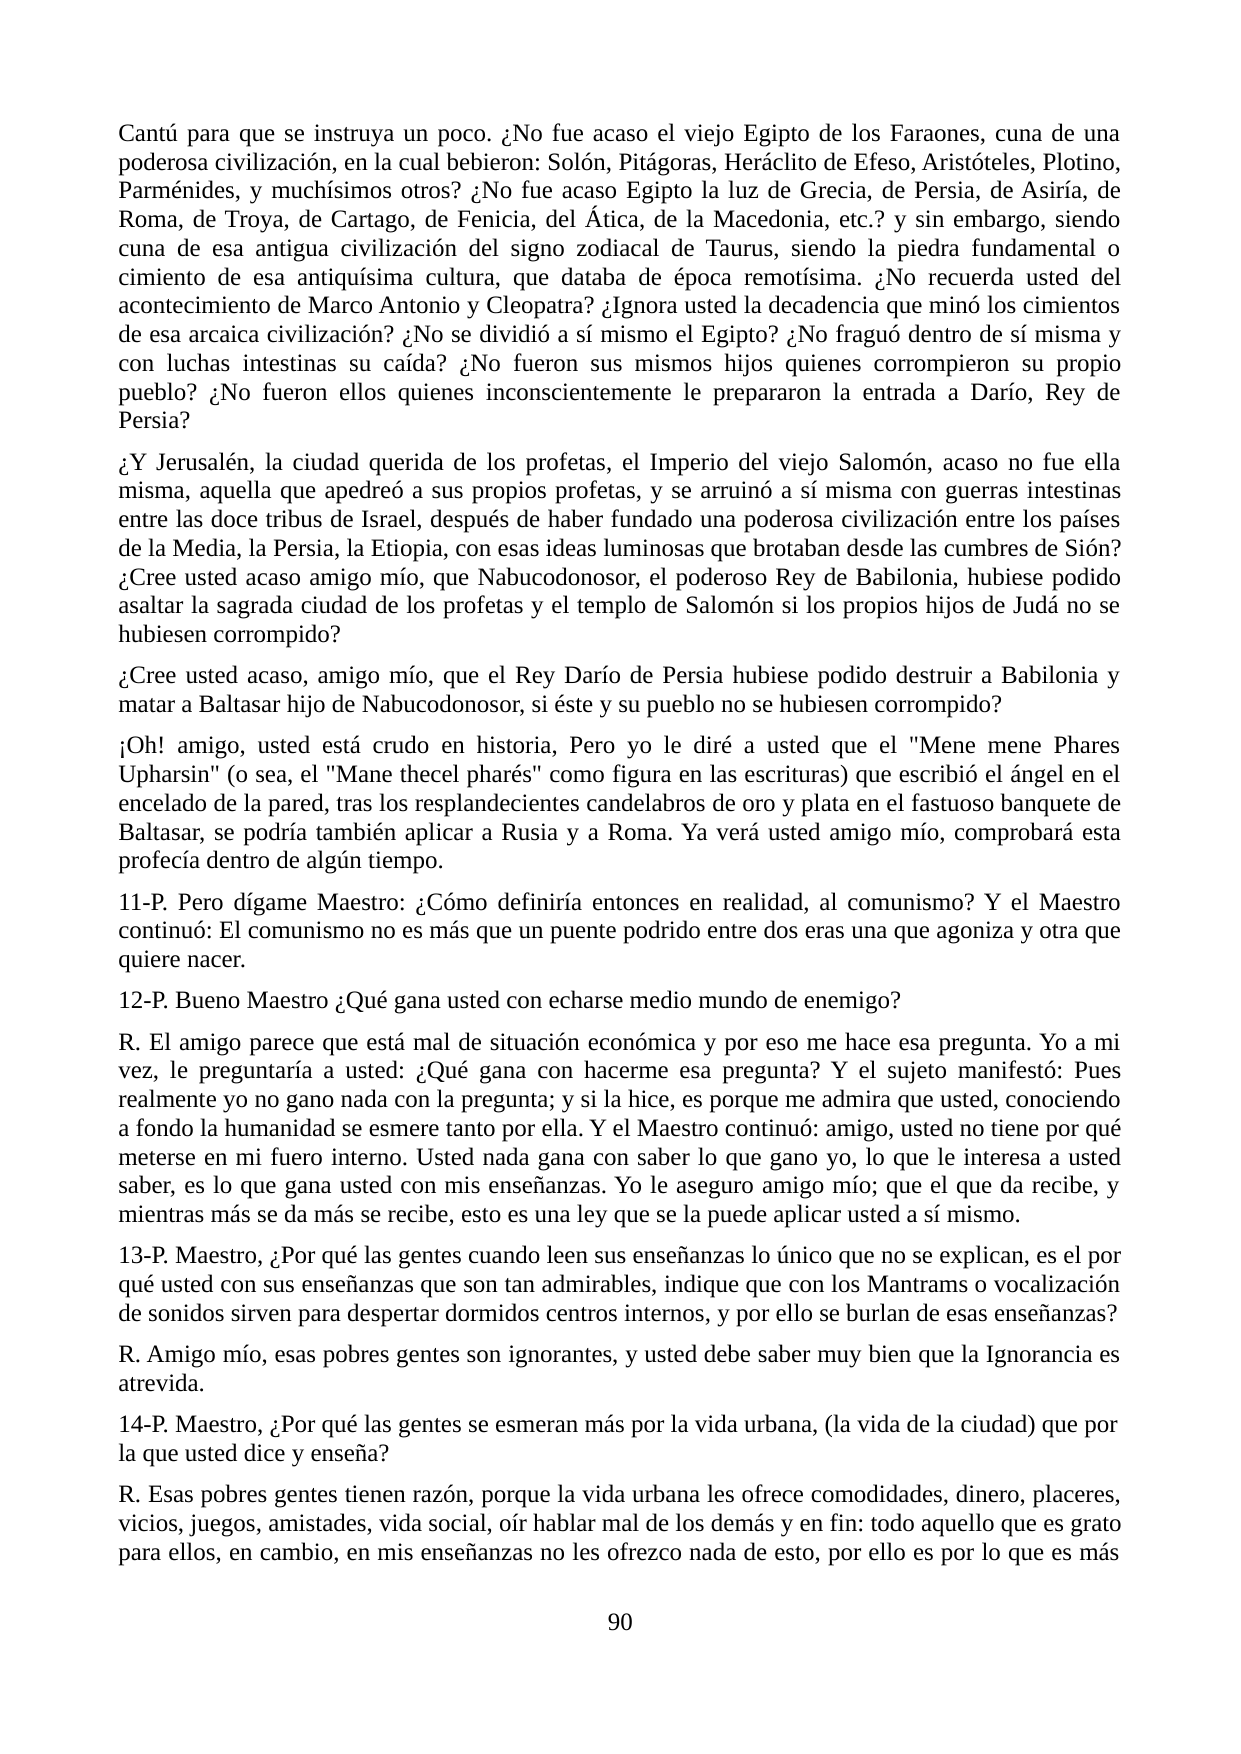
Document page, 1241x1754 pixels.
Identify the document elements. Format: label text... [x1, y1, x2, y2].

text 13-P. Maestro, ¿Por qué las gentes cuando leen sus enseñanzas lo único que no se explican, es el por qué usted con sus enseñanzas que son tan admirables, indique que con los Mantrams o vocalización de sonidos sirven para despertar dormidos centros internos, y por ello se burlan de esas enseñanzas? [118, 1241, 1122, 1327]
text ¿Y Jerusalén, la ciudad querida de los profetas, el Imperio del viejo Salomón, acaso no fue ella misma, aquella que apedreó a sus propios profetas, y se arruinó a sí misma con guerras intestinas entre las doce tribus de Israel, después de haber fundado una poderosa civilización entre los países de la Media, la Persia, la Etiopia, con esas ideas luminosas que brotaban desde las cumbres de Sión? ¿Cree usted acaso amigo mío, que Nabucodonosor, el poderoso Rey de Babilonia, hubiese podido asaltar la sagrada ciudad de los profetas y el templo de Salomón si los propios hijos de Judá no se hubiesen corrompido? [118, 447, 1122, 648]
text R. El amigo parece que está mal de situación económica y por eso me hace esa pregunta. Yo a mi vez, le preguntaría a usted: ¿Qué gana con hacerme esa pregunta? Y el sujeto manifestó: Pues realmente yo no gano nada con la pregunta; y si la hice, es porque me admira que usted, conociendo a fondo la humanidad se esmere tanto por ella. Y el Maestro continuó: amigo, usted no tiene por qué meterse en mi fuero interno. Usted nada gana con saber lo que gano yo, lo que le interesa a usted saber, es lo que gana usted con mis enseñanzas. Yo le aseguro amigo mío; que el que da recibe, y mientras más se da más se recibe, esto es una ley que se la puede aplicar usted a sí mismo. [118, 1027, 1122, 1228]
text 14-P. Maestro, ¿Por qué las gentes se esmeran más por la vida urbana, (la vida de la ciudad) que por la que usted dice y enseña? [118, 1409, 1122, 1467]
text 11-P. Pero dígame Maestro: ¿Cómo definiría entonces en realidad, al comunismo? Y el Maestro continuó: El comunismo no es más que un puente podrido entre dos eras una que agoniza y otra que quiere nacer. [118, 887, 1122, 973]
text R. Esas pobres gentes tienen razón, porque la vida urbana les ofrece comodidades, dinero, placeres, vicios, juegos, amistades, vida social, oír hablar mal de los demás y en fin: todo aquello que es grato para ellos, en cambio, en mis enseñanzas no les ofrezco nada de esto, por ello es por lo que es más [118, 1479, 1122, 1566]
text Cantú para que se instruya un poco. ¿No fue acaso el viejo Egipto de los Faraones, cuna de una poderosa civilización, en la cual bebieron: Solón, Pitágoras, Heráclito de Efeso, Aristóteles, Plotino, Parménides, y muchísimos otros? ¿No fue acaso Egipto la luz de Grecia, de Persia, de Asiría, de Roma, de Troya, de Cartago, de Fenicia, del Ática, de la Macedonia, etc.? y sin embargo, siendo cuna de esa antigua civilización del signo zodiacal de Taurus, siendo la piedra fundamental o cimiento de esa antiquísima cultura, que databa de época remotísima. ¿No recuerda usted del acontecimiento de Marco Antonio y Cleopatra? ¿Ignora usted la decadencia que minó los cimientos de esa arcaica civilización? ¿No se dividió a sí mismo el Egipto? ¿No fraguó dentro de sí misma y con luchas intestinas su caída? ¿No fueron sus mismos hijos quienes corrompieron su propio pueblo? ¿No fueron ellos quienes inconscientemente le prepararon la entrada a Darío, Rey de Persia? [118, 118, 1122, 434]
text ¿Cree usted acaso, amigo mío, que el Rey Darío de Persia hubiese podido destruir a Babilonia y matar a Baltasar hijo de Nabucodonosor, si éste y su pueblo no se hubiesen corrompido? [118, 661, 1122, 718]
text ¡Oh! amigo, usted está crudo en historia, Pero yo le diré a usted que el "Mene mene Phares Upharsin" (o sea, el "Mane thecel pharés" como figura en las escrituras) que escribió el ángel en el encelado de la pared, tras los resplandecientes candelabros de oro y plata en el fastuoso banquete de Baltasar, se podría también aplicar a Rusia y a Roma. Ya verá usted amigo mío, comprobará esta profecía dentro de algún tiempo. [118, 731, 1122, 874]
text R. Amigo mío, esas pobres gentes son ignorantes, y usted debe saber muy bien que la Ignorancia es atrevida. [118, 1339, 1122, 1397]
text 12-P. Bueno Maestro ¿Qué gana usted con echarse medio mundo de enemigo? [118, 986, 1122, 1014]
